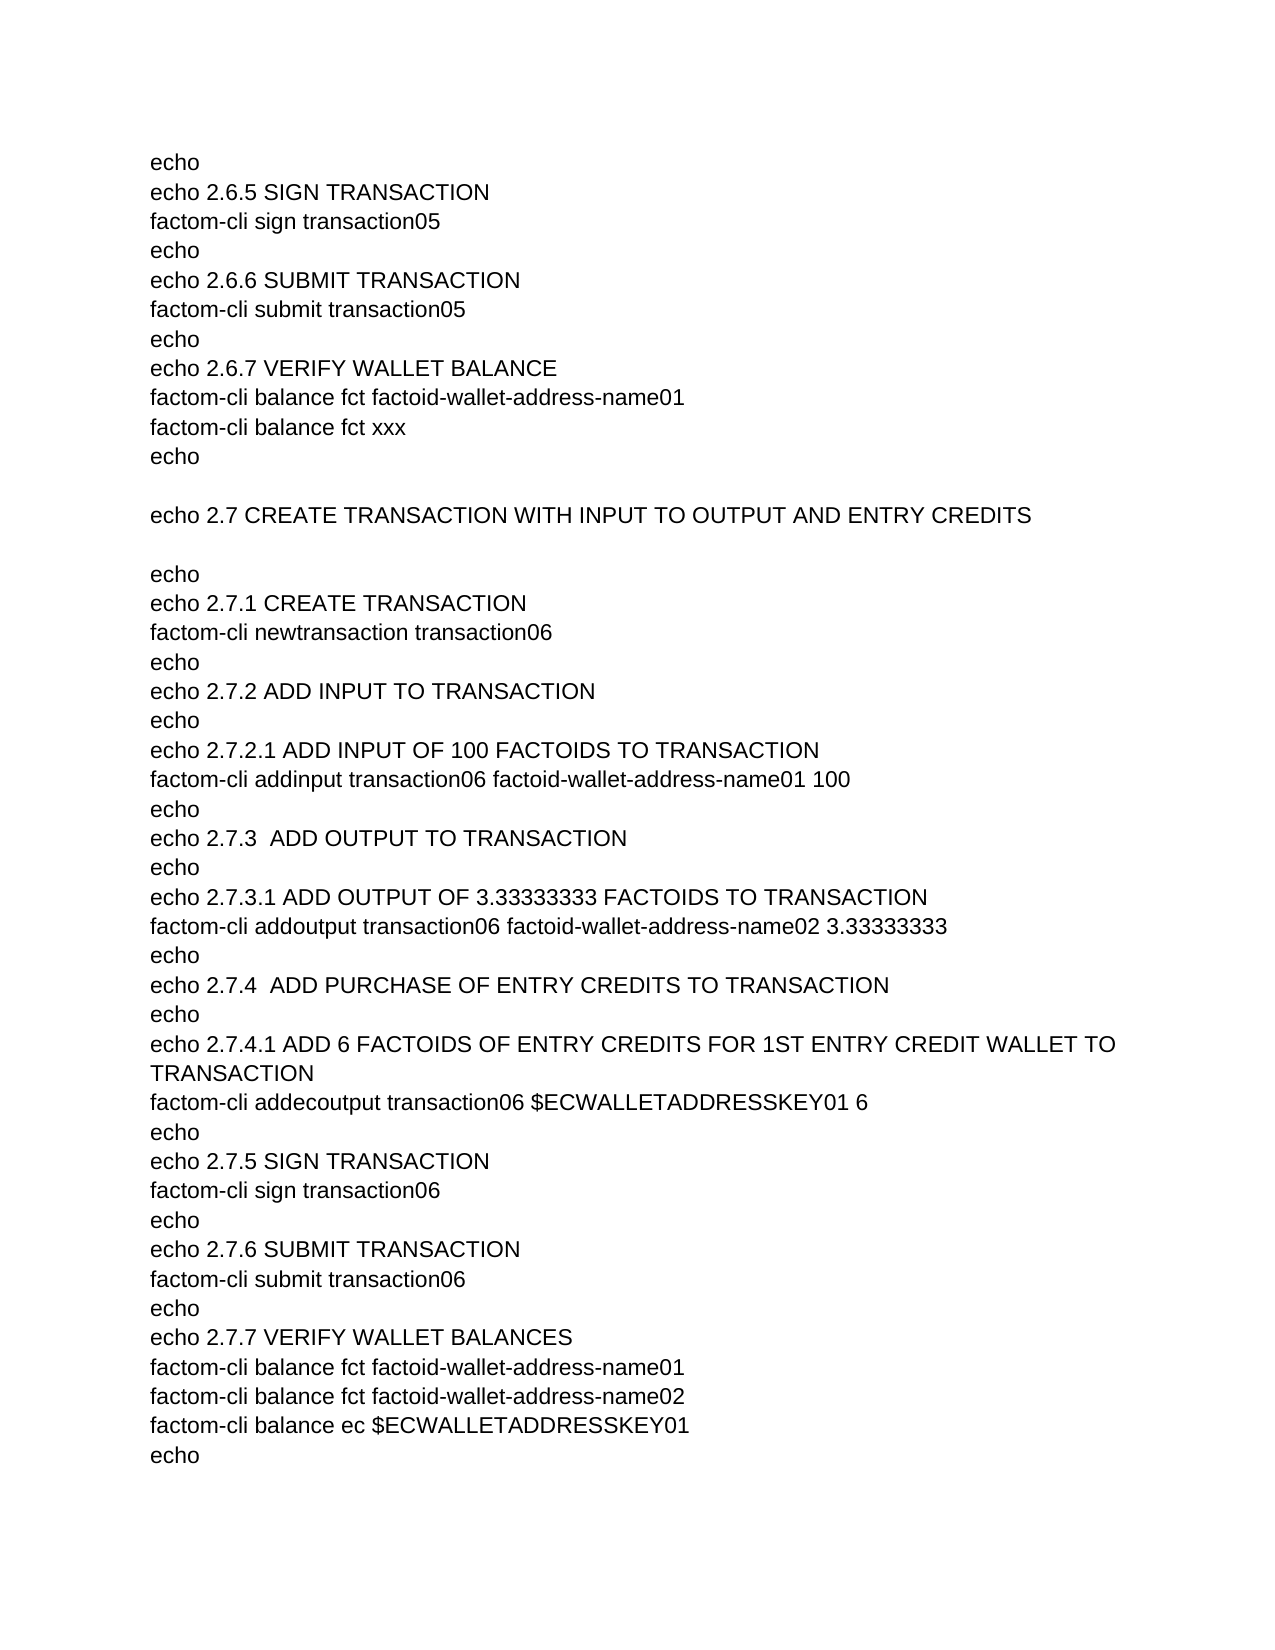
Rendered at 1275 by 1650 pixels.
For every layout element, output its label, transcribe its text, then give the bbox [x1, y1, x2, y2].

text factom-cli addoutput transaction06 factoid-wallet-address-name02 3.33333333 [150, 914, 1125, 939]
text echo 2.7.4 ADD PURCHASE OF ENTRY CREDITS TO TRANSACTION [150, 972, 1125, 998]
text echo 2.6.7 VERIFY WALLET BALANCE [150, 356, 1125, 381]
text factom-cli submit transaction05 [150, 297, 1125, 322]
text echo [150, 708, 1125, 734]
text factom-cli sign transaction05 [150, 209, 1125, 234]
text echo [150, 796, 1125, 822]
text echo [150, 1002, 1125, 1027]
text echo 2.6.6 SUBMIT TRANSACTION [150, 267, 1125, 293]
text echo [150, 238, 1125, 264]
text echo 2.7.3 ADD OUTPUT TO TRANSACTION [150, 826, 1125, 851]
text echo 2.7.5 SIGN TRANSACTION [150, 1149, 1125, 1174]
text factom-cli addinput transaction06 factoid-wallet-address-name01 100 [150, 767, 1125, 792]
text echo [150, 561, 1125, 587]
text echo 2.7.2.1 ADD INPUT OF 100 FACTOIDS TO TRANSACTION [150, 737, 1125, 763]
text echo [150, 326, 1125, 352]
text echo [150, 150, 1125, 176]
text echo [150, 1296, 1125, 1321]
text echo 2.7.3.1 ADD OUTPUT OF 3.33333333 FACTOIDS TO TRANSACTION [150, 884, 1125, 910]
text factom-cli balance ec $ECWALLETADDRESSKEY01 [150, 1413, 1125, 1439]
text factom-cli addecoutput transaction06 $ECWALLETADDRESSKEY01 6 [150, 1090, 1125, 1116]
text echo [150, 1207, 1125, 1233]
text echo [150, 1442, 1125, 1468]
text factom-cli balance fct factoid-wallet-address-name02 [150, 1384, 1125, 1409]
text echo [150, 1119, 1125, 1145]
text echo [150, 649, 1125, 675]
text echo 2.7 CREATE TRANSACTION WITH INPUT TO OUTPUT AND ENTRY CREDITS [150, 502, 1125, 557]
text factom-cli balance fct xxx [150, 414, 1125, 440]
text echo [150, 444, 1125, 469]
text factom-cli balance fct factoid-wallet-address-name01 [150, 385, 1125, 411]
text factom-cli balance fct factoid-wallet-address-name01 [150, 1354, 1125, 1380]
text echo [150, 855, 1125, 881]
text echo 2.7.2 ADD INPUT TO TRANSACTION [150, 679, 1125, 704]
text factom-cli sign transaction06 [150, 1178, 1125, 1204]
text echo 2.7.4.1 ADD 6 FACTOIDS OF ENTRY CREDITS FOR 1ST ENTRY CREDIT WALLET TO TRANSACTION [150, 1031, 1125, 1086]
text echo [150, 943, 1125, 969]
text echo 2.7.7 VERIFY WALLET BALANCES [150, 1325, 1125, 1351]
text echo 2.6.5 SIGN TRANSACTION [150, 179, 1125, 205]
text factom-cli submit transaction06 [150, 1266, 1125, 1292]
text echo 2.7.1 CREATE TRANSACTION [150, 591, 1125, 616]
text echo 2.7.6 SUBMIT TRANSACTION [150, 1237, 1125, 1262]
text factom-cli newtransaction transaction06 [150, 620, 1125, 646]
